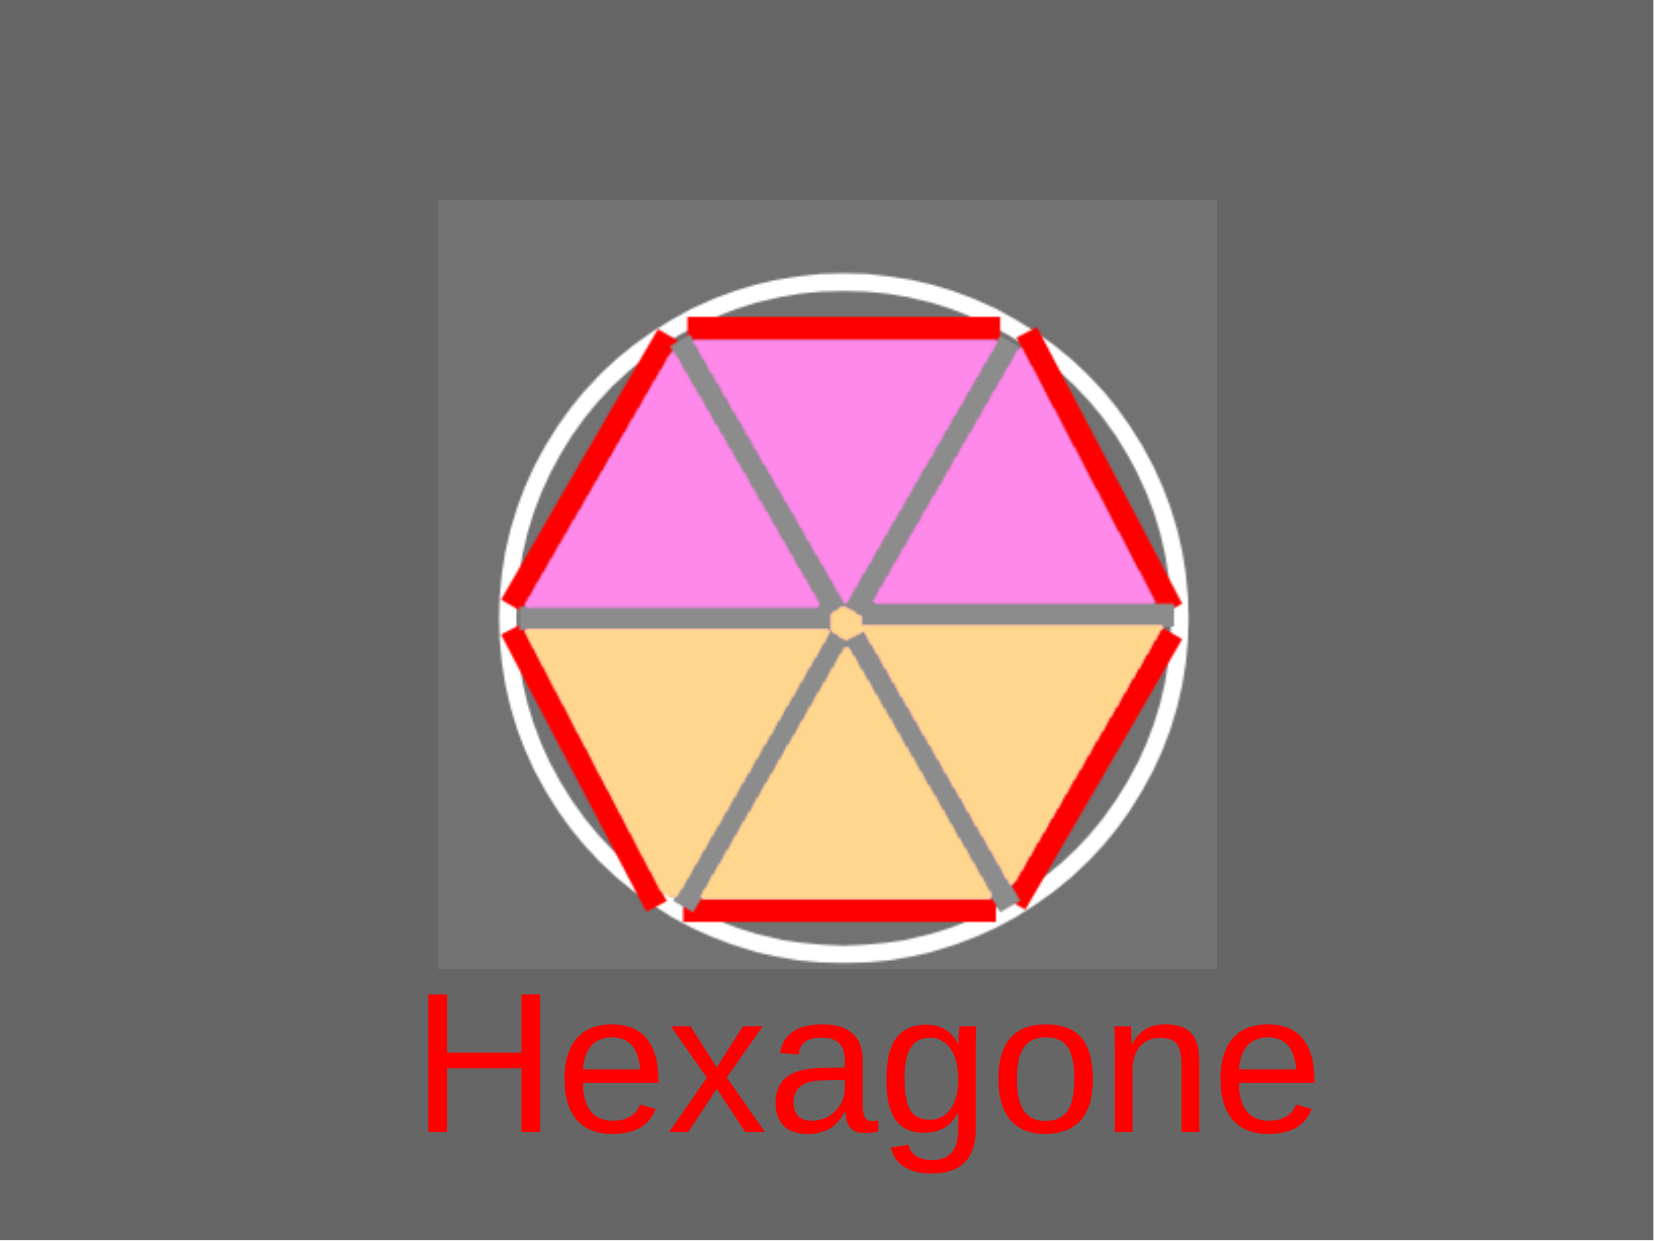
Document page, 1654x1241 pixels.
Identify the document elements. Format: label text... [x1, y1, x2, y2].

picture [438, 200, 1217, 969]
title Hexagone [183, 839, 1554, 1241]
text_box [0, 0, 1654, 1241]
